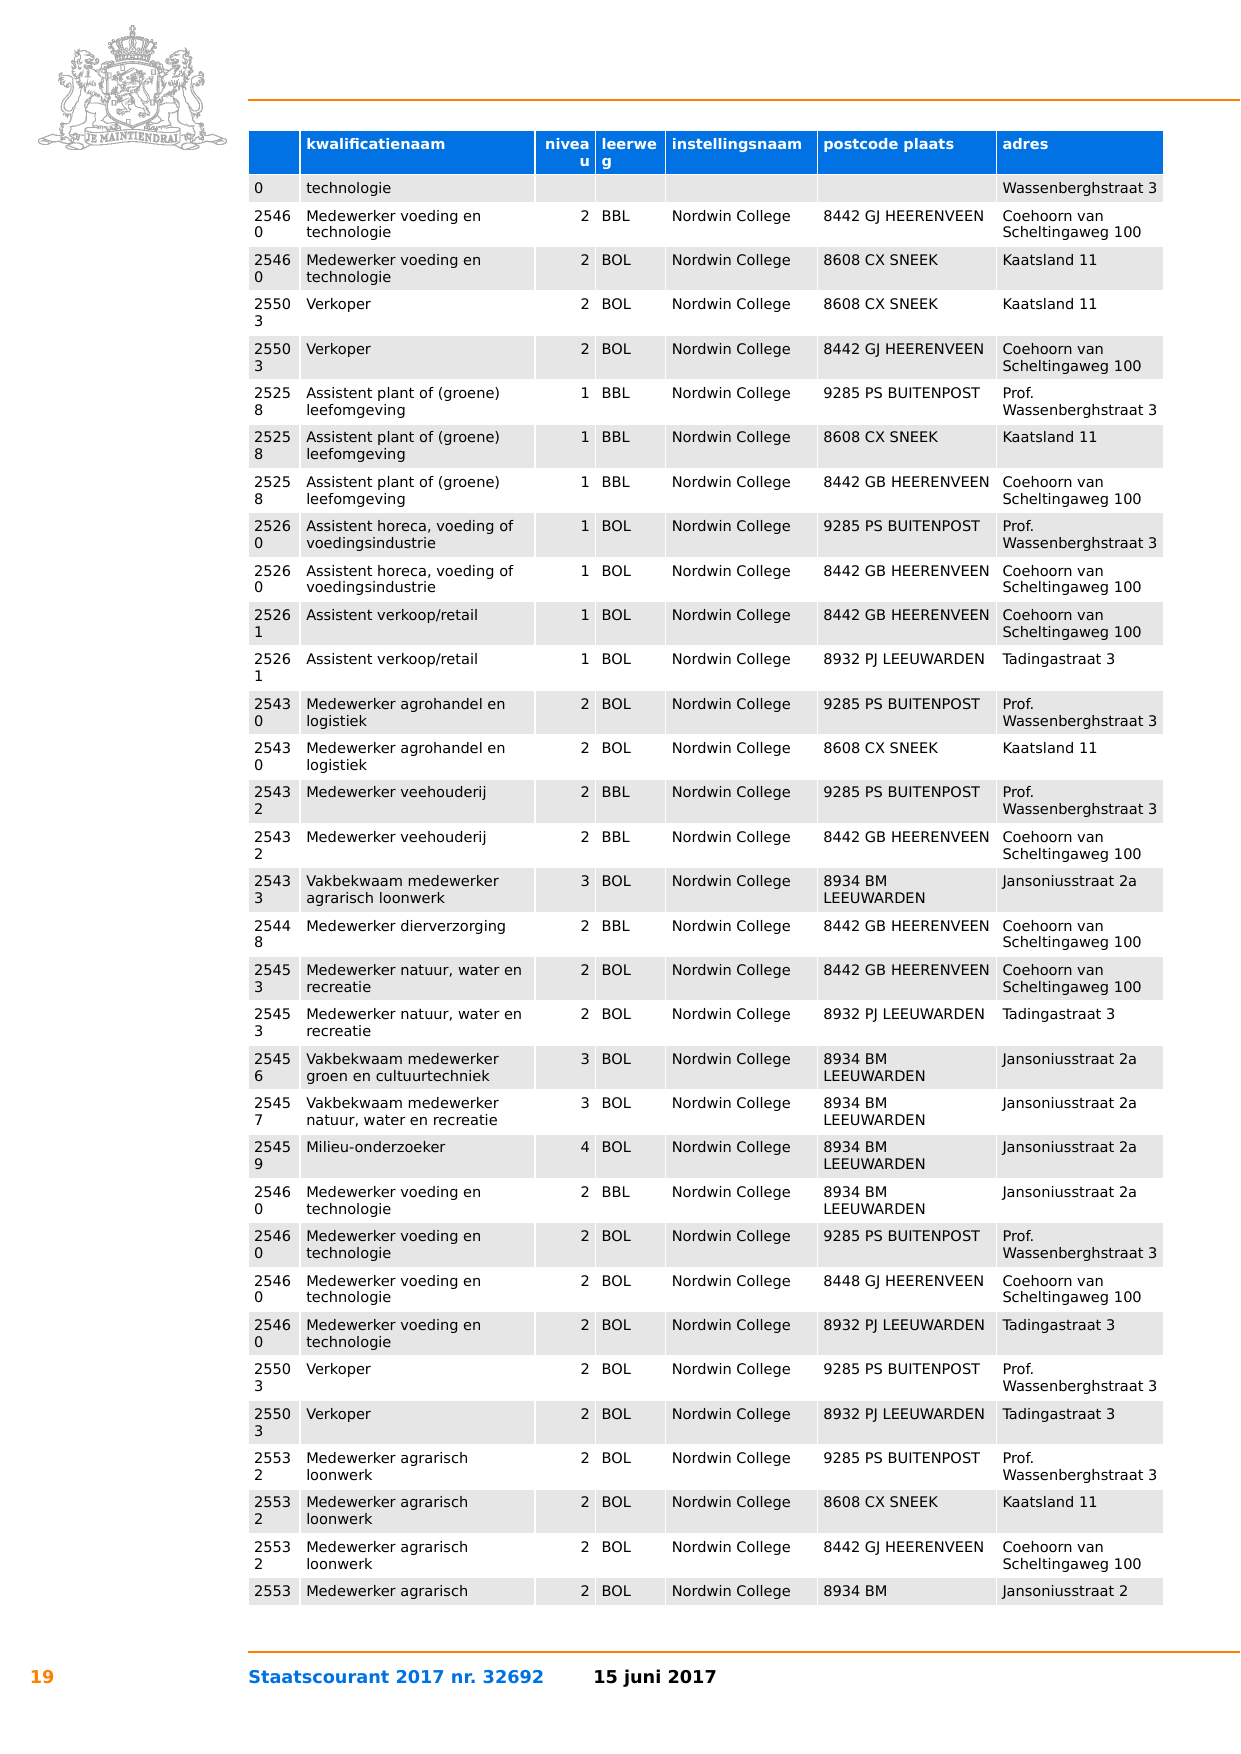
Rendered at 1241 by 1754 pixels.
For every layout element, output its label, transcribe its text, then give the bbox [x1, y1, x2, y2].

table_cell Nordwin College [666, 1001, 817, 1045]
table_cell Nordwin College [666, 691, 817, 734]
table_cell Nordwin College [666, 1312, 817, 1355]
table_cell 9285 PS BUITENPOST [818, 1445, 996, 1488]
table_cell Prof. Wassenberghstraat 3 [997, 1445, 1163, 1488]
table_header kwalificatienaam [301, 131, 534, 174]
table_cell 2 [536, 247, 595, 290]
table_cell BOL [596, 868, 665, 912]
table_cell Assistent plant of (groene) leefomgeving [301, 469, 534, 512]
table_cell Medewerker voeding en technologie [301, 1179, 534, 1222]
table_cell BOL [596, 957, 665, 1000]
table_cell 8442 GB HEERENVEEN [818, 824, 996, 867]
table_cell 8608 CX SNEEK [818, 425, 996, 468]
table_cell Nordwin College [666, 1578, 817, 1605]
table_cell Medewerker agrarisch loonwerk [301, 1445, 534, 1488]
table_cell 25261 [249, 646, 299, 690]
table_cell Nordwin College [666, 1135, 817, 1178]
table_cell Nordwin College [666, 1179, 817, 1222]
table_cell Coehoorn van Scheltingaweg 100 [997, 1534, 1163, 1577]
table_cell Nordwin College [666, 1046, 817, 1089]
table_cell 25260 [249, 558, 299, 601]
table_cell Medewerker dierverzorging [301, 913, 534, 956]
table_cell 4 [536, 1135, 595, 1178]
table_cell 9285 PS BUITENPOST [818, 691, 996, 734]
table_cell BBL [596, 469, 665, 512]
table_cell Coehoorn van Scheltingaweg 100 [997, 469, 1163, 512]
table_cell Assistent verkoop/retail [301, 646, 534, 690]
table_cell BOL [596, 247, 665, 290]
table_cell Kaatsland 11 [997, 425, 1163, 468]
table_cell BOL [596, 1401, 665, 1444]
table_cell 1 [536, 602, 595, 645]
table_cell BBL [596, 1179, 665, 1222]
table_cell 8934 BM LEEUWARDEN [818, 1090, 996, 1133]
table_cell BOL [596, 602, 665, 645]
table_cell 25460 [249, 1312, 299, 1355]
table_cell BBL [596, 425, 665, 468]
table_cell Nordwin College [666, 868, 817, 912]
table_cell 25460 [249, 247, 299, 290]
table_cell 8442 GJ HEERENVEEN [818, 203, 996, 246]
table_cell Prof. Wassenberghstraat 3 [997, 380, 1163, 423]
table_cell 2 [536, 336, 595, 379]
table_cell BOL [596, 1001, 665, 1045]
table_cell Tadingastraat 3 [997, 1401, 1163, 1444]
table_cell BOL [596, 1312, 665, 1355]
table_cell Medewerker natuur, water en recreatie [301, 957, 534, 1000]
table_cell 25456 [249, 1046, 299, 1089]
table_cell 25261 [249, 602, 299, 645]
table_cell BOL [596, 1490, 665, 1533]
table_cell Prof. Wassenberghstraat 3 [997, 1356, 1163, 1400]
table_cell Wassenberghstraat 3 [997, 175, 1163, 202]
table_cell Medewerker agrarisch [301, 1578, 534, 1605]
table_cell 25457 [249, 1090, 299, 1133]
table_cell Jansoniusstraat 2 [997, 1578, 1163, 1605]
table_cell 9285 PS BUITENPOST [818, 380, 996, 423]
table_cell Coehoorn van Scheltingaweg 100 [997, 203, 1163, 246]
table_cell 3 [536, 1046, 595, 1089]
table_cell BOL [596, 691, 665, 734]
table_cell 8608 CX SNEEK [818, 1490, 996, 1533]
table_cell Tadingastraat 3 [997, 646, 1163, 690]
table_cell 8442 GB HEERENVEEN [818, 469, 996, 512]
table_cell BOL [596, 513, 665, 557]
table_cell Jansoniusstraat 2a [997, 1135, 1163, 1178]
table_cell 2 [536, 1356, 595, 1400]
table_cell Nordwin College [666, 469, 817, 512]
table_cell 8932 PJ LEEUWARDEN [818, 1312, 996, 1355]
table_cell Vakbekwaam medewerker agrarisch loonwerk [301, 868, 534, 912]
table_cell Nordwin College [666, 1356, 817, 1400]
table_cell 25453 [249, 957, 299, 1000]
table_cell Coehoorn van Scheltingaweg 100 [997, 957, 1163, 1000]
table_header [249, 131, 299, 174]
table_cell 25260 [249, 513, 299, 557]
table_cell 9285 PS BUITENPOST [818, 780, 996, 823]
table_cell 25432 [249, 780, 299, 823]
table_cell Medewerker voeding en technologie [301, 1312, 534, 1355]
table_cell Nordwin College [666, 380, 817, 423]
table_cell Prof. Wassenberghstraat 3 [997, 1223, 1163, 1267]
table_cell BBL [596, 824, 665, 867]
table_cell Nordwin College [666, 291, 817, 335]
table_cell 0 [249, 175, 299, 202]
table_cell Nordwin College [666, 336, 817, 379]
table_cell Assistent horeca, voeding of voedingsindustrie [301, 558, 534, 601]
table_header postcode plaats [818, 131, 996, 174]
table_cell Nordwin College [666, 780, 817, 823]
table_cell 8932 PJ LEEUWARDEN [818, 1401, 996, 1444]
table_cell Vakbekwaam medewerker groen en cultuurtechniek [301, 1046, 534, 1089]
table_cell 2 [536, 1179, 595, 1222]
table_cell Nordwin College [666, 646, 817, 690]
table_cell 2 [536, 1223, 595, 1267]
table_cell [666, 175, 817, 202]
table_cell 25430 [249, 691, 299, 734]
table_cell Verkoper [301, 1401, 534, 1444]
table_cell 8934 BM LEEUWARDEN [818, 1179, 996, 1222]
table_cell Jansoniusstraat 2a [997, 1179, 1163, 1222]
table_cell 2 [536, 1001, 595, 1045]
table_cell 8934 BM LEEUWARDEN [818, 1135, 996, 1178]
table_cell 2 [536, 1578, 595, 1605]
table_cell Jansoniusstraat 2a [997, 868, 1163, 912]
table_cell 25430 [249, 735, 299, 778]
table_cell Verkoper [301, 291, 534, 335]
table_cell 3 [536, 868, 595, 912]
table_cell Medewerker veehouderij [301, 780, 534, 823]
table_cell 2 [536, 1490, 595, 1533]
table_cell BOL [596, 558, 665, 601]
table_cell 25503 [249, 1356, 299, 1400]
table_cell 2 [536, 735, 595, 778]
table_cell 8448 GJ HEERENVEEN [818, 1268, 996, 1311]
table_cell 1 [536, 425, 595, 468]
table_cell BBL [596, 913, 665, 956]
table_cell Nordwin College [666, 1401, 817, 1444]
table_cell 8608 CX SNEEK [818, 291, 996, 335]
table_cell BOL [596, 291, 665, 335]
table_cell 8442 GB HEERENVEEN [818, 602, 996, 645]
table_cell Nordwin College [666, 513, 817, 557]
table_cell Medewerker veehouderij [301, 824, 534, 867]
table_cell 25453 [249, 1001, 299, 1045]
table_cell Prof. Wassenberghstraat 3 [997, 513, 1163, 557]
table_cell 8932 PJ LEEUWARDEN [818, 646, 996, 690]
table_cell Nordwin College [666, 1534, 817, 1577]
table_cell 8442 GJ HEERENVEEN [818, 1534, 996, 1577]
table_cell Nordwin College [666, 602, 817, 645]
table_cell technologie [301, 175, 534, 202]
table_cell BOL [596, 1135, 665, 1178]
table_cell 2 [536, 913, 595, 956]
table_cell BBL [596, 780, 665, 823]
table_cell 8442 GJ HEERENVEEN [818, 336, 996, 379]
table_cell Nordwin College [666, 735, 817, 778]
table_cell Nordwin College [666, 558, 817, 601]
table_cell 8442 GB HEERENVEEN [818, 957, 996, 1000]
table_cell BOL [596, 1046, 665, 1089]
table_cell 8442 GB HEERENVEEN [818, 558, 996, 601]
table_cell Nordwin College [666, 203, 817, 246]
table_cell 8442 GB HEERENVEEN [818, 913, 996, 956]
table_cell Verkoper [301, 336, 534, 379]
table_cell Medewerker natuur, water en recreatie [301, 1001, 534, 1045]
table_cell 9285 PS BUITENPOST [818, 513, 996, 557]
table_cell BOL [596, 646, 665, 690]
table_cell 2 [536, 780, 595, 823]
table_cell 8934 BM LEEUWARDEN [818, 868, 996, 912]
table_cell [536, 175, 595, 202]
table_cell BOL [596, 1090, 665, 1133]
table_cell Prof. Wassenberghstraat 3 [997, 780, 1163, 823]
table_cell BOL [596, 336, 665, 379]
table_cell BOL [596, 1445, 665, 1488]
table_cell Nordwin College [666, 913, 817, 956]
table_cell 8932 PJ LEEUWARDEN [818, 1001, 996, 1045]
table_cell Jansoniusstraat 2a [997, 1046, 1163, 1089]
table_cell Nordwin College [666, 824, 817, 867]
table_cell 25460 [249, 1179, 299, 1222]
table_cell 25448 [249, 913, 299, 956]
table_cell 8934 BM LEEUWARDEN [818, 1046, 996, 1089]
table_cell BBL [596, 380, 665, 423]
table_cell Medewerker voeding en technologie [301, 203, 534, 246]
table_cell 2 [536, 291, 595, 335]
table_cell 8608 CX SNEEK [818, 247, 996, 290]
table_cell Medewerker agrarisch loonwerk [301, 1534, 534, 1577]
table_cell Coehoorn van Scheltingaweg 100 [997, 558, 1163, 601]
table_cell 3 [536, 1090, 595, 1133]
table_header leerweg [596, 131, 665, 174]
table_cell Jansoniusstraat 2a [997, 1090, 1163, 1133]
table_cell 1 [536, 469, 595, 512]
table_cell Milieu-onderzoeker [301, 1135, 534, 1178]
table_cell 25532 [249, 1490, 299, 1533]
table_cell 25460 [249, 1268, 299, 1311]
table_cell Kaatsland 11 [997, 1490, 1163, 1533]
table_cell 25503 [249, 336, 299, 379]
table_cell 25432 [249, 824, 299, 867]
table_cell [818, 175, 996, 202]
table_cell Vakbekwaam medewerker natuur, water en recreatie [301, 1090, 534, 1133]
table_cell Nordwin College [666, 957, 817, 1000]
table_cell Medewerker voeding en technologie [301, 1223, 534, 1267]
table_cell BOL [596, 1534, 665, 1577]
table_cell 25258 [249, 469, 299, 512]
table_cell 2 [536, 1268, 595, 1311]
table_cell Assistent plant of (groene) leefomgeving [301, 425, 534, 468]
table_cell Medewerker agrohandel en logistiek [301, 691, 534, 734]
table_cell 25503 [249, 291, 299, 335]
table_cell 2 [536, 691, 595, 734]
table_cell Coehoorn van Scheltingaweg 100 [997, 1268, 1163, 1311]
table_cell 1 [536, 558, 595, 601]
table_cell 2553 [249, 1578, 299, 1605]
table_cell [596, 175, 665, 202]
table_cell BOL [596, 735, 665, 778]
table_cell 2 [536, 1401, 595, 1444]
table_cell Assistent verkoop/retail [301, 602, 534, 645]
table_cell Nordwin College [666, 247, 817, 290]
table_cell 2 [536, 1312, 595, 1355]
table_cell 9285 PS BUITENPOST [818, 1223, 996, 1267]
table_cell Prof. Wassenberghstraat 3 [997, 691, 1163, 734]
table_cell 25433 [249, 868, 299, 912]
table_cell BBL [596, 203, 665, 246]
table_cell BOL [596, 1223, 665, 1267]
table_cell Nordwin College [666, 1490, 817, 1533]
table_cell 1 [536, 646, 595, 690]
table_header instellingsnaam [666, 131, 817, 174]
table_cell 2 [536, 957, 595, 1000]
table_cell Kaatsland 11 [997, 291, 1163, 335]
table_cell 9285 PS BUITENPOST [818, 1356, 996, 1400]
table_header adres [997, 131, 1163, 174]
table_cell Medewerker voeding en technologie [301, 1268, 534, 1311]
table_cell 25459 [249, 1135, 299, 1178]
table_cell 25258 [249, 425, 299, 468]
table_cell 2 [536, 824, 595, 867]
table_cell Coehoorn van Scheltingaweg 100 [997, 336, 1163, 379]
table_cell 1 [536, 380, 595, 423]
table_cell Kaatsland 11 [997, 247, 1163, 290]
table_cell 2 [536, 1534, 595, 1577]
table_cell 25532 [249, 1534, 299, 1577]
table_cell Nordwin College [666, 1445, 817, 1488]
table_cell 2 [536, 1445, 595, 1488]
table_cell 2 [536, 203, 595, 246]
table_cell Tadingastraat 3 [997, 1001, 1163, 1045]
table_cell Nordwin College [666, 425, 817, 468]
table_cell Medewerker voeding en technologie [301, 247, 534, 290]
table_cell Coehoorn van Scheltingaweg 100 [997, 602, 1163, 645]
table_cell Assistent horeca, voeding of voedingsindustrie [301, 513, 534, 557]
table_cell BOL [596, 1356, 665, 1400]
table_cell BOL [596, 1578, 665, 1605]
table_cell 1 [536, 513, 595, 557]
table_cell Coehoorn van Scheltingaweg 100 [997, 824, 1163, 867]
table_cell 25460 [249, 203, 299, 246]
table_cell 25532 [249, 1445, 299, 1488]
table_cell Nordwin College [666, 1223, 817, 1267]
table_cell Kaatsland 11 [997, 735, 1163, 778]
table_cell BOL [596, 1268, 665, 1311]
picture [38, 25, 227, 150]
table_cell Assistent plant of (groene) leefomgeving [301, 380, 534, 423]
table_cell 25258 [249, 380, 299, 423]
table_cell Tadingastraat 3 [997, 1312, 1163, 1355]
table_cell Coehoorn van Scheltingaweg 100 [997, 913, 1163, 956]
table_cell Nordwin College [666, 1268, 817, 1311]
table_cell 8934 BM [818, 1578, 996, 1605]
table_cell Verkoper [301, 1356, 534, 1400]
table_cell Medewerker agrohandel en logistiek [301, 735, 534, 778]
table_header niveau [536, 131, 595, 174]
table_cell 25460 [249, 1223, 299, 1267]
table_cell Nordwin College [666, 1090, 817, 1133]
table_cell Medewerker agrarisch loonwerk [301, 1490, 534, 1533]
table_cell 25503 [249, 1401, 299, 1444]
table_cell 8608 CX SNEEK [818, 735, 996, 778]
